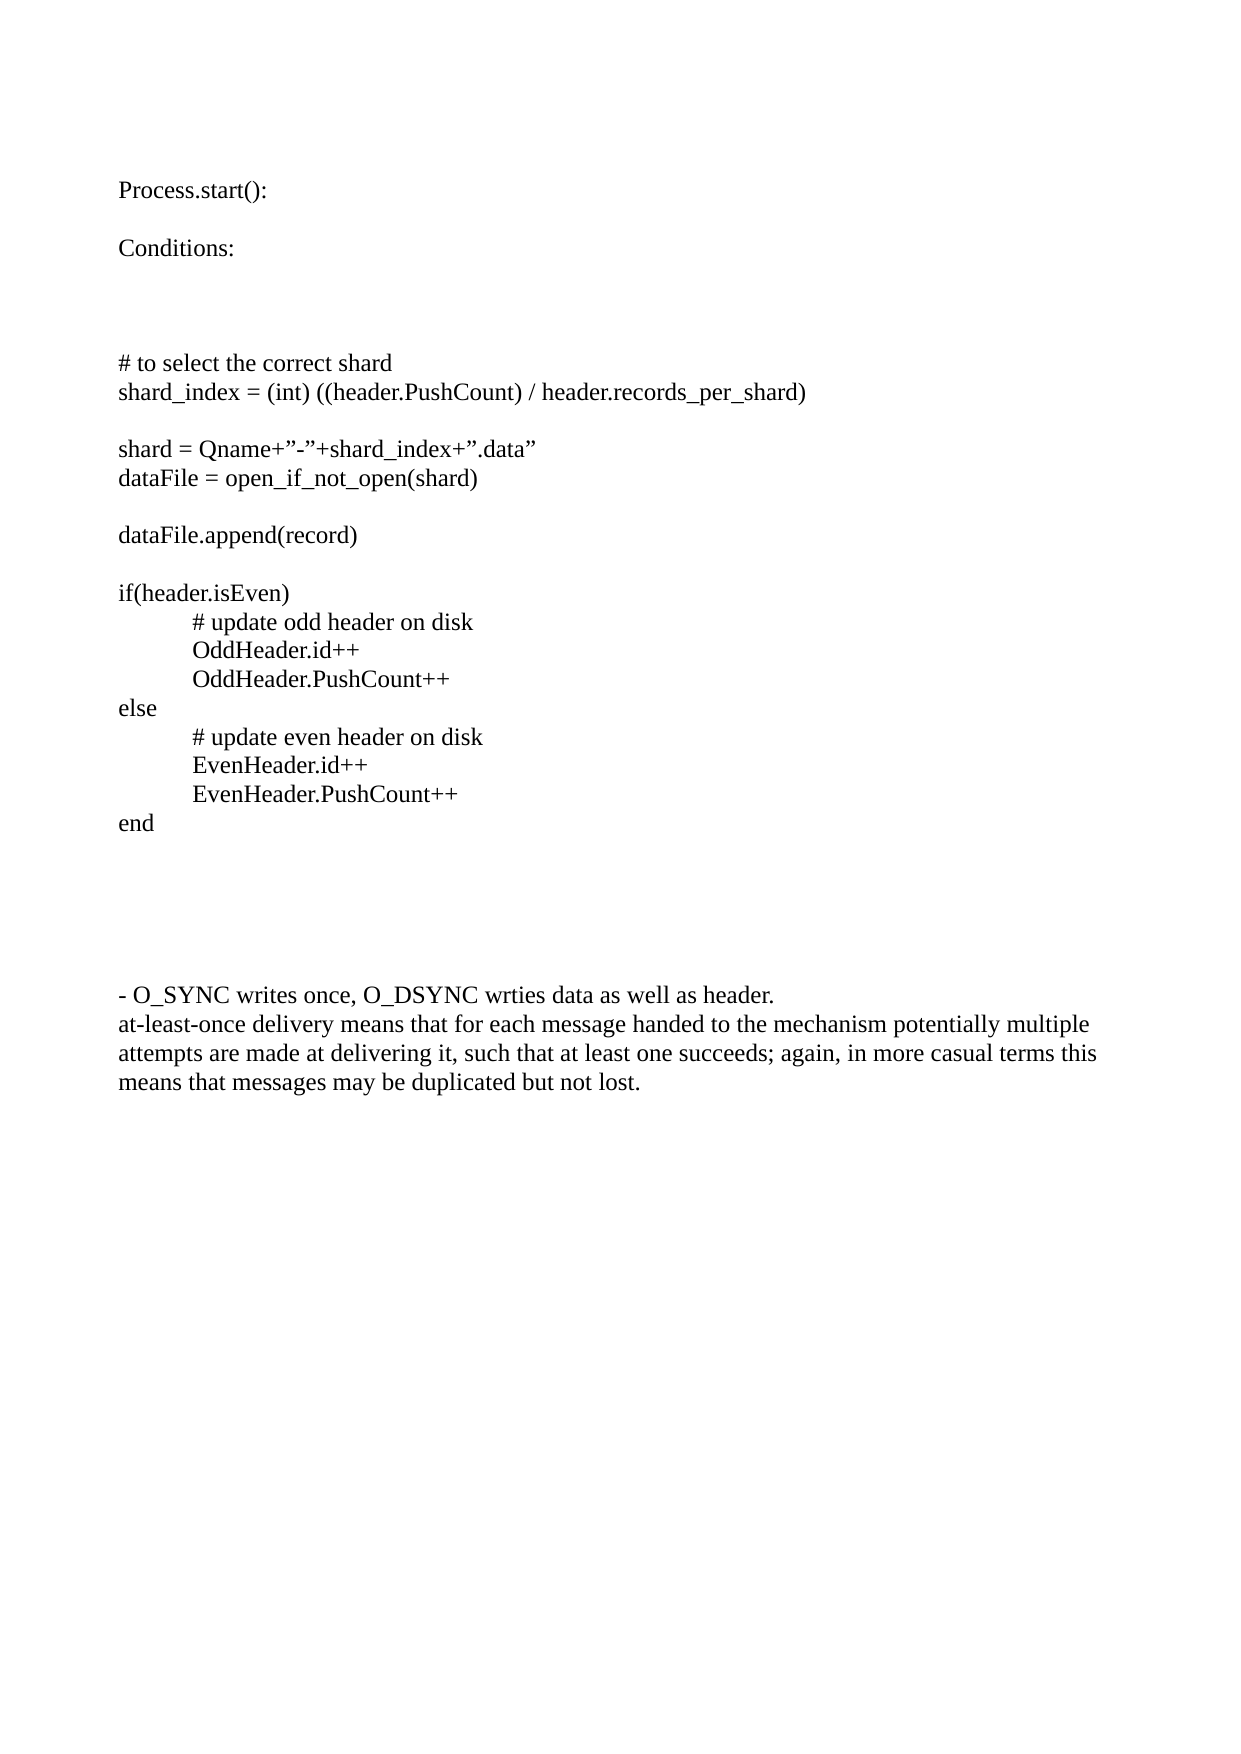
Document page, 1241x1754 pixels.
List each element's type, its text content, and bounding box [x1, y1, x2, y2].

text EvenHeader.id++ [118, 751, 1122, 779]
text shard = Qname+”-”+shard_index+”.data” [118, 434, 1122, 463]
text # update even header on disk [118, 722, 1122, 751]
text dataFile = open_if_not_open(shard) [118, 463, 1122, 492]
text OddHeader.id++ [118, 636, 1122, 664]
text # to select the correct shard [118, 348, 1122, 377]
text at-least-once delivery means that for each message handed to the mechanism potentially multiple attempts are made at delivering it, such that at least one succeeds; again, in more casual terms this means that messages may be duplicated but not lost. [118, 1009, 1122, 1096]
text # update odd header on disk [118, 607, 1122, 636]
text EvenHeader.PushCount++ [118, 779, 1122, 808]
text shard_index = (int) ((header.PushCount) / header.records_per_shard) [118, 377, 1122, 406]
text Process.start(): [118, 176, 1122, 204]
text - O_SYNC writes once, O_DSYNC wrties data as well as header. [118, 981, 1122, 1009]
text dataFile.append(record) [118, 521, 1122, 549]
text if(header.isEven) [118, 578, 1122, 607]
text Conditions: [118, 233, 1122, 262]
text end [118, 808, 1122, 837]
text OddHeader.PushCount++ [118, 664, 1122, 693]
text else [118, 693, 1122, 722]
